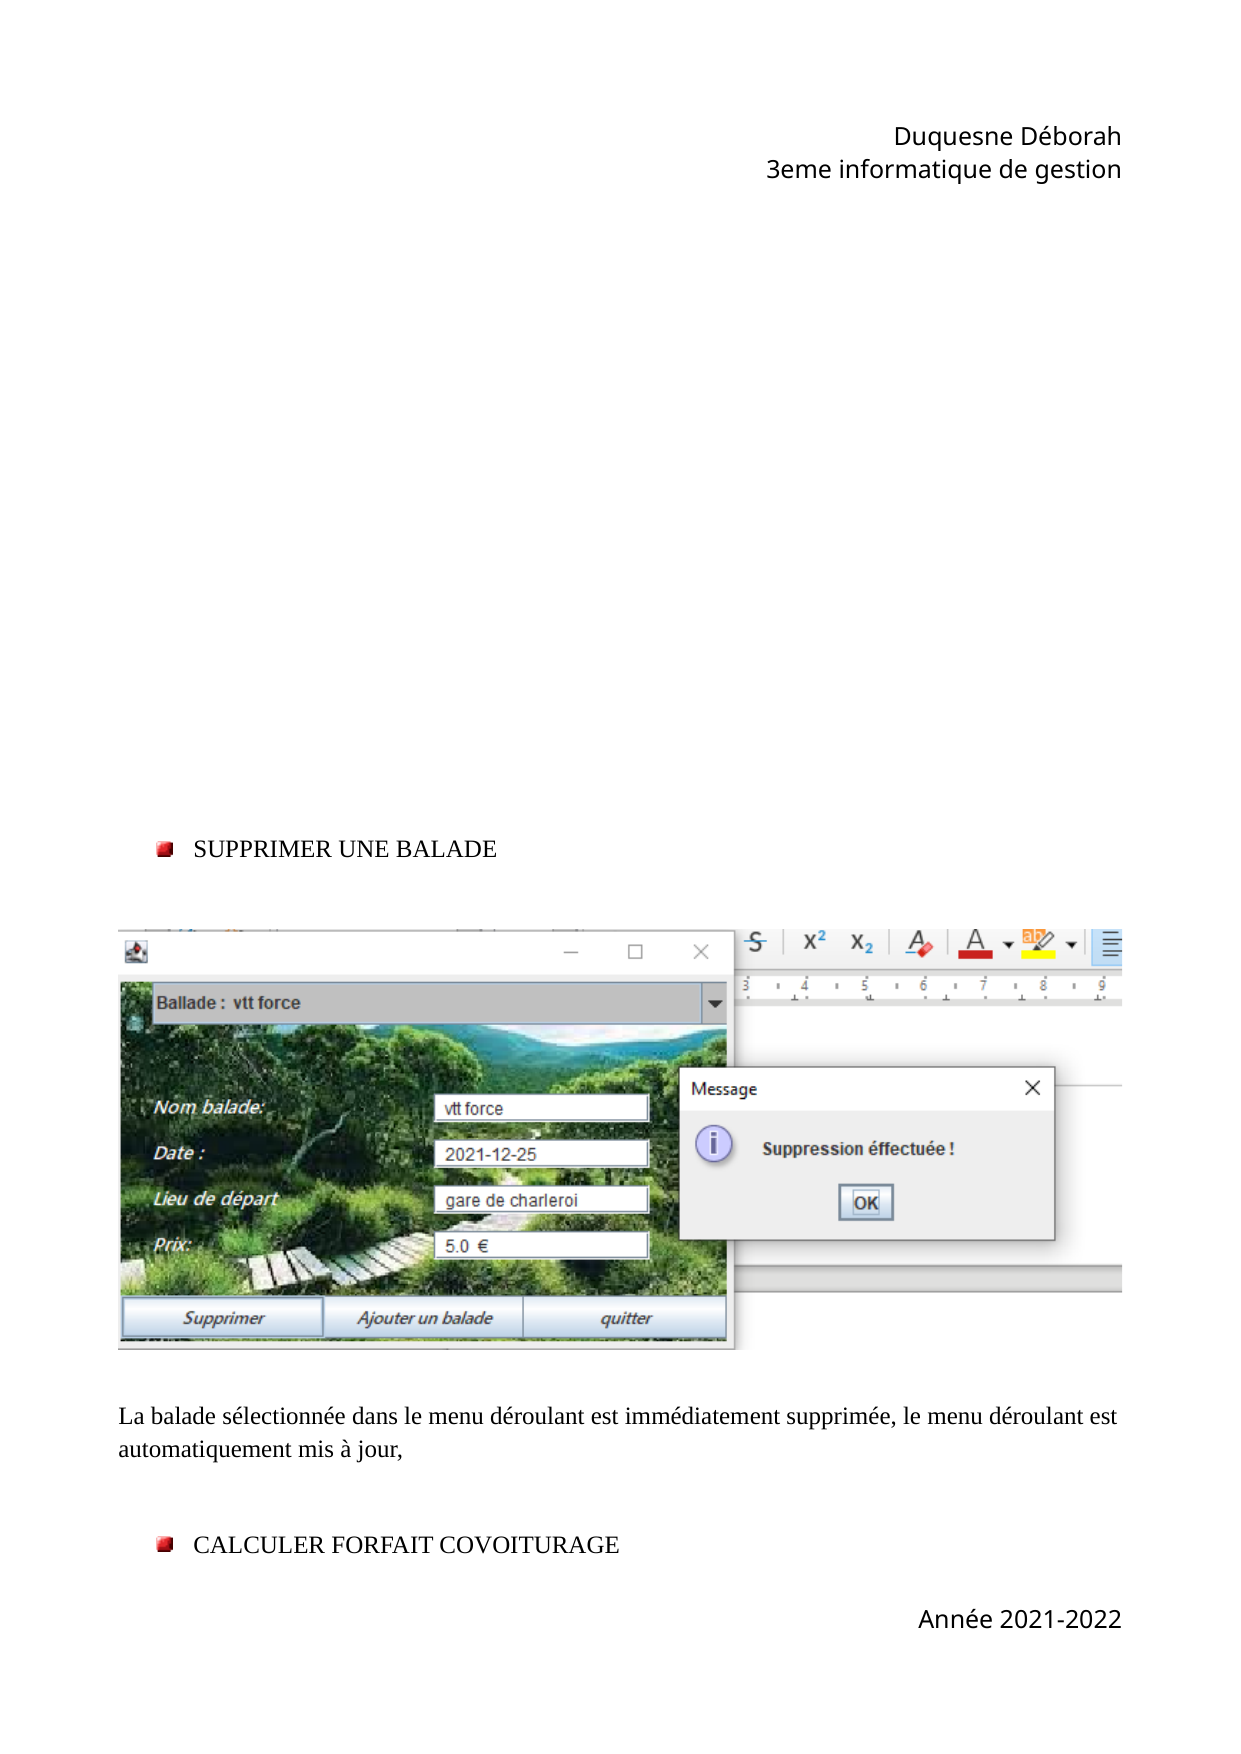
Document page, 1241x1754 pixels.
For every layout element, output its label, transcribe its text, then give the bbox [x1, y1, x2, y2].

picture [156, 841, 173, 857]
list CALCULER FORFAIT COVOITURAGE [156, 1530, 1122, 1558]
picture [156, 1536, 173, 1552]
list SUPPRIMER UNE BALADE [156, 834, 1122, 863]
text La balade sélectionnée dans le menu déroulant est immédiatement supprimée, le menu déroulant est automatiquement mis à jour, [118, 1401, 1122, 1463]
picture [118, 929, 1123, 1350]
